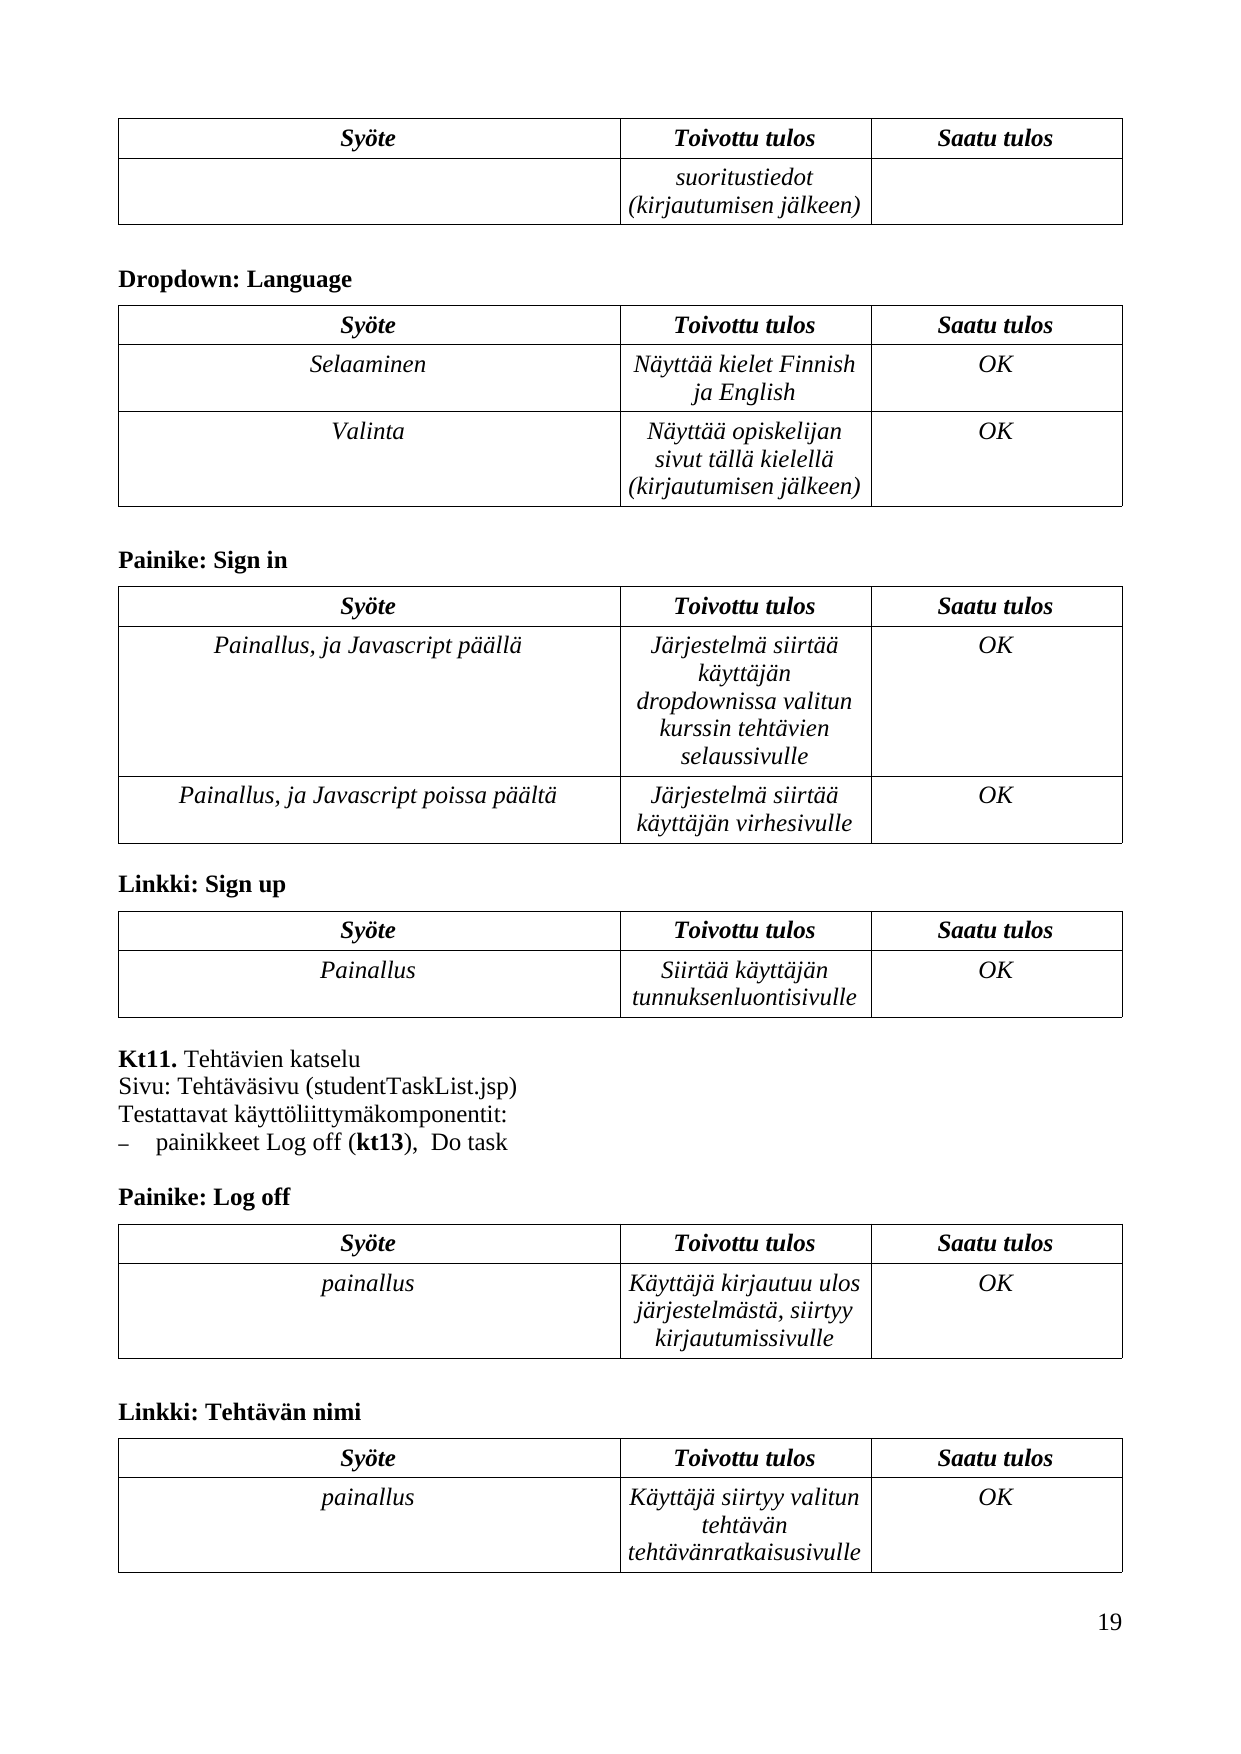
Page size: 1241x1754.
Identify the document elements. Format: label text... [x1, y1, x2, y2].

table_header Saatu tulos [872, 1439, 1122, 1477]
table_header Syöte [119, 912, 620, 950]
text Testattavat käyttöliittymäkomponentit: [118, 1100, 1122, 1128]
list painikkeet Log off (kt13), Do task [118, 1128, 1122, 1156]
table_cell OK [872, 951, 1122, 1017]
table_header Saatu tulos [872, 1225, 1122, 1263]
table_header Toivottu tulos [621, 587, 871, 626]
table_header Toivottu tulos [621, 1225, 871, 1263]
table_cell OK [872, 627, 1122, 776]
table_header Syöte [119, 1225, 620, 1263]
table_cell Selaaminen [119, 345, 620, 411]
table_header Toivottu tulos [621, 119, 871, 157]
text Linkki: Tehtävän nimi [118, 1398, 1122, 1426]
text Kt11. Tehtävien katselu [118, 1045, 1122, 1072]
table_cell OK [872, 1264, 1122, 1357]
table_header Saatu tulos [872, 119, 1122, 157]
table_cell suoritustiedot (kirjautumisen jälkeen) [621, 159, 871, 224]
table_cell [872, 159, 1122, 224]
table_header Saatu tulos [872, 306, 1122, 344]
table_cell Käyttäjä kirjautuu ulos järjestelmästä, siirtyy kirjautumissivulle [621, 1264, 871, 1357]
table_cell Käyttäjä siirtyy valitun tehtävän tehtävänratkaisusivulle [621, 1478, 871, 1572]
table_header Syöte [119, 587, 620, 626]
table_cell painallus [119, 1264, 620, 1357]
table_cell OK [872, 345, 1122, 411]
table_header Syöte [119, 119, 620, 157]
table_header Toivottu tulos [621, 1439, 871, 1477]
text Painike: Log off [118, 1183, 1122, 1211]
table_cell OK [872, 1478, 1122, 1572]
table_cell painallus [119, 1478, 620, 1572]
table_cell Painallus, ja Javascript päällä [119, 627, 620, 776]
table_header Saatu tulos [872, 912, 1122, 950]
table_cell Järjestelmä siirtää käyttäjän virhesivulle [621, 777, 871, 843]
table_cell Järjestelmä siirtää käyttäjän dropdownissa valitun kurssin tehtävien selaussivulle [621, 627, 871, 776]
text Dropdown: Language [118, 265, 1122, 292]
text Sivu: Tehtäväsivu (studentTaskList.jsp) [118, 1072, 1122, 1100]
table_cell Valinta [119, 412, 620, 506]
table_cell Näyttää opiskelijan sivut tällä kielellä (kirjautumisen jälkeen) [621, 412, 871, 506]
text Linkki: Sign up [118, 871, 1122, 898]
table_header Saatu tulos [872, 587, 1122, 626]
table_cell Painallus [119, 951, 620, 1017]
table_header Syöte [119, 306, 620, 344]
table_header Syöte [119, 1439, 620, 1477]
text Painike: Sign in [118, 546, 1122, 574]
table_cell Näyttää kielet Finnish ja English [621, 345, 871, 411]
table_cell [119, 159, 620, 224]
table_cell Siirtää käyttäjän tunnuksenluontisivulle [621, 951, 871, 1017]
table_cell OK [872, 412, 1122, 506]
table_header Toivottu tulos [621, 912, 871, 950]
table_cell Painallus, ja Javascript poissa päältä [119, 777, 620, 843]
table_cell OK [872, 777, 1122, 843]
table_header Toivottu tulos [621, 306, 871, 344]
